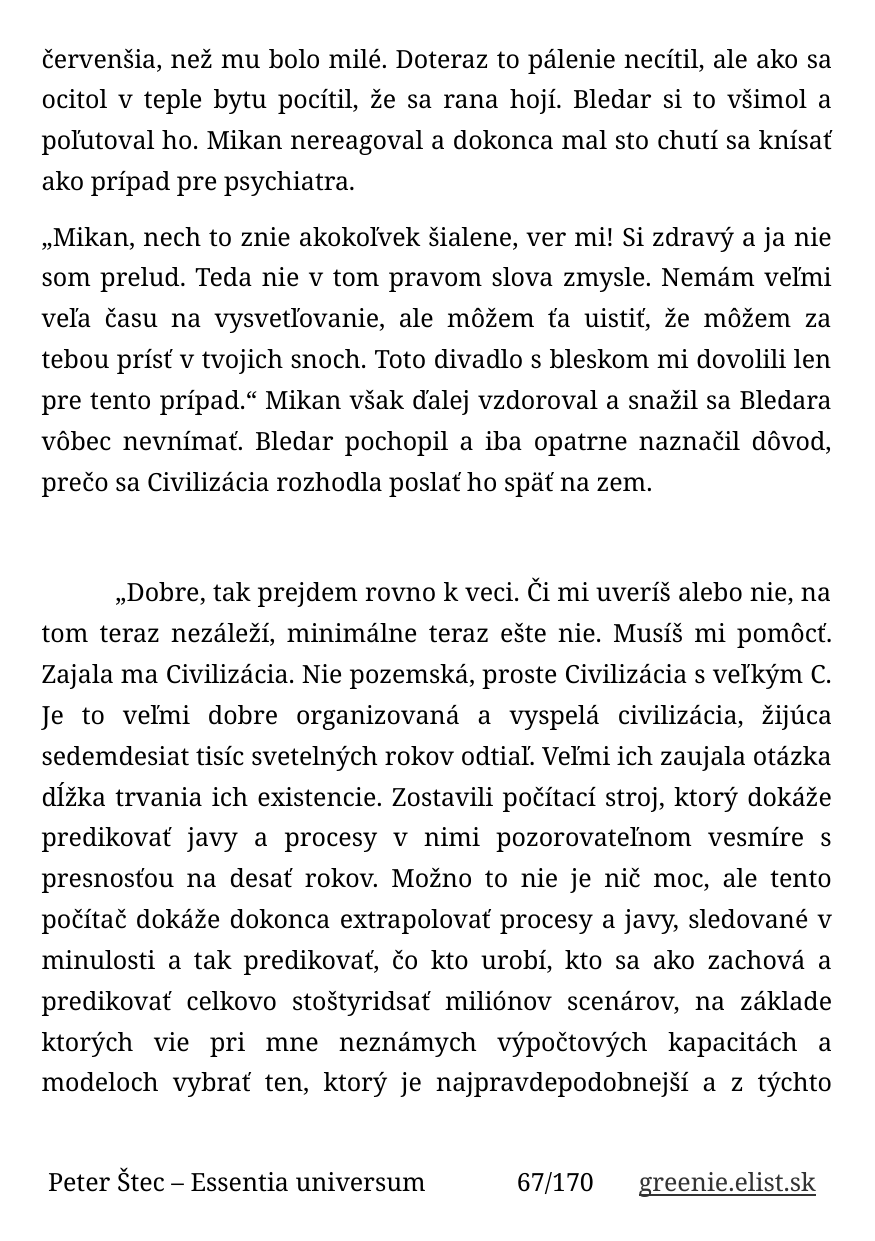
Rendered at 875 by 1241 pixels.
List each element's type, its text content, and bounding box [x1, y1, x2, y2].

text „Mikan, nech to znie akokoľvek šialene, ver mi! Si zdravý a ja nie som prelud. Teda nie v tom pravom slova zmysle. Nemám veľmi veľa času na vysvetľovanie, ale môžem ťa uistiť, že môžem za tebou prísť v tvojich snoch. Toto divadlo s bleskom mi dovolili len pre tento prípad.“ Mikan však ďalej vzdoroval a snažil sa Bledara vôbec nevnímať. Bledar pochopil a iba opatrne naznačil dôvod, prečo sa Civilizácia rozhodla poslať ho späť na zem. [41, 219, 833, 498]
text „Dobre, tak prejdem rovno k veci. Či mi uveríš alebo nie, na tom teraz nezáleží, minimálne teraz ešte nie. Musíš mi pomôcť. Zajala ma Civilizácia. Nie pozemská, proste Civilizácia s veľkým C. Je to veľmi dobre organizovaná a vyspelá civilizácia, žijúca sedemdesiat tisíc svetelných rokov odtiaľ. Veľmi ich zaujala otázka dĺžka trvania ich existencie. Zostavili počítací stroj, ktorý dokáže predikovať javy a procesy v nimi pozorovateľnom vesmíre s presnosťou na desať rokov. Možno to nie je nič moc, ale tento počítač dokáže dokonca extrapolovať procesy a javy, sledované v minulosti a tak predikovať, čo kto urobí, kto sa ako zachová a predikovať celkovo stoštyridsať miliónov scenárov, na základe ktorých vie pri mne neznámych výpočtových kapacitách a modeloch vybrať ten, ktorý je najpravdepodobnejší a z týchto [41, 575, 833, 1099]
text červenšia, než mu bolo milé. Doteraz to pálenie necítil, ale ako sa ocitol v teple bytu pocítil, že sa rana hojí. Bledar si to všimol a poľutoval ho. Mikan nereagoval a dokonca mal sto chutí sa knísať ako prípad pre psychiatra. [41, 41, 833, 198]
